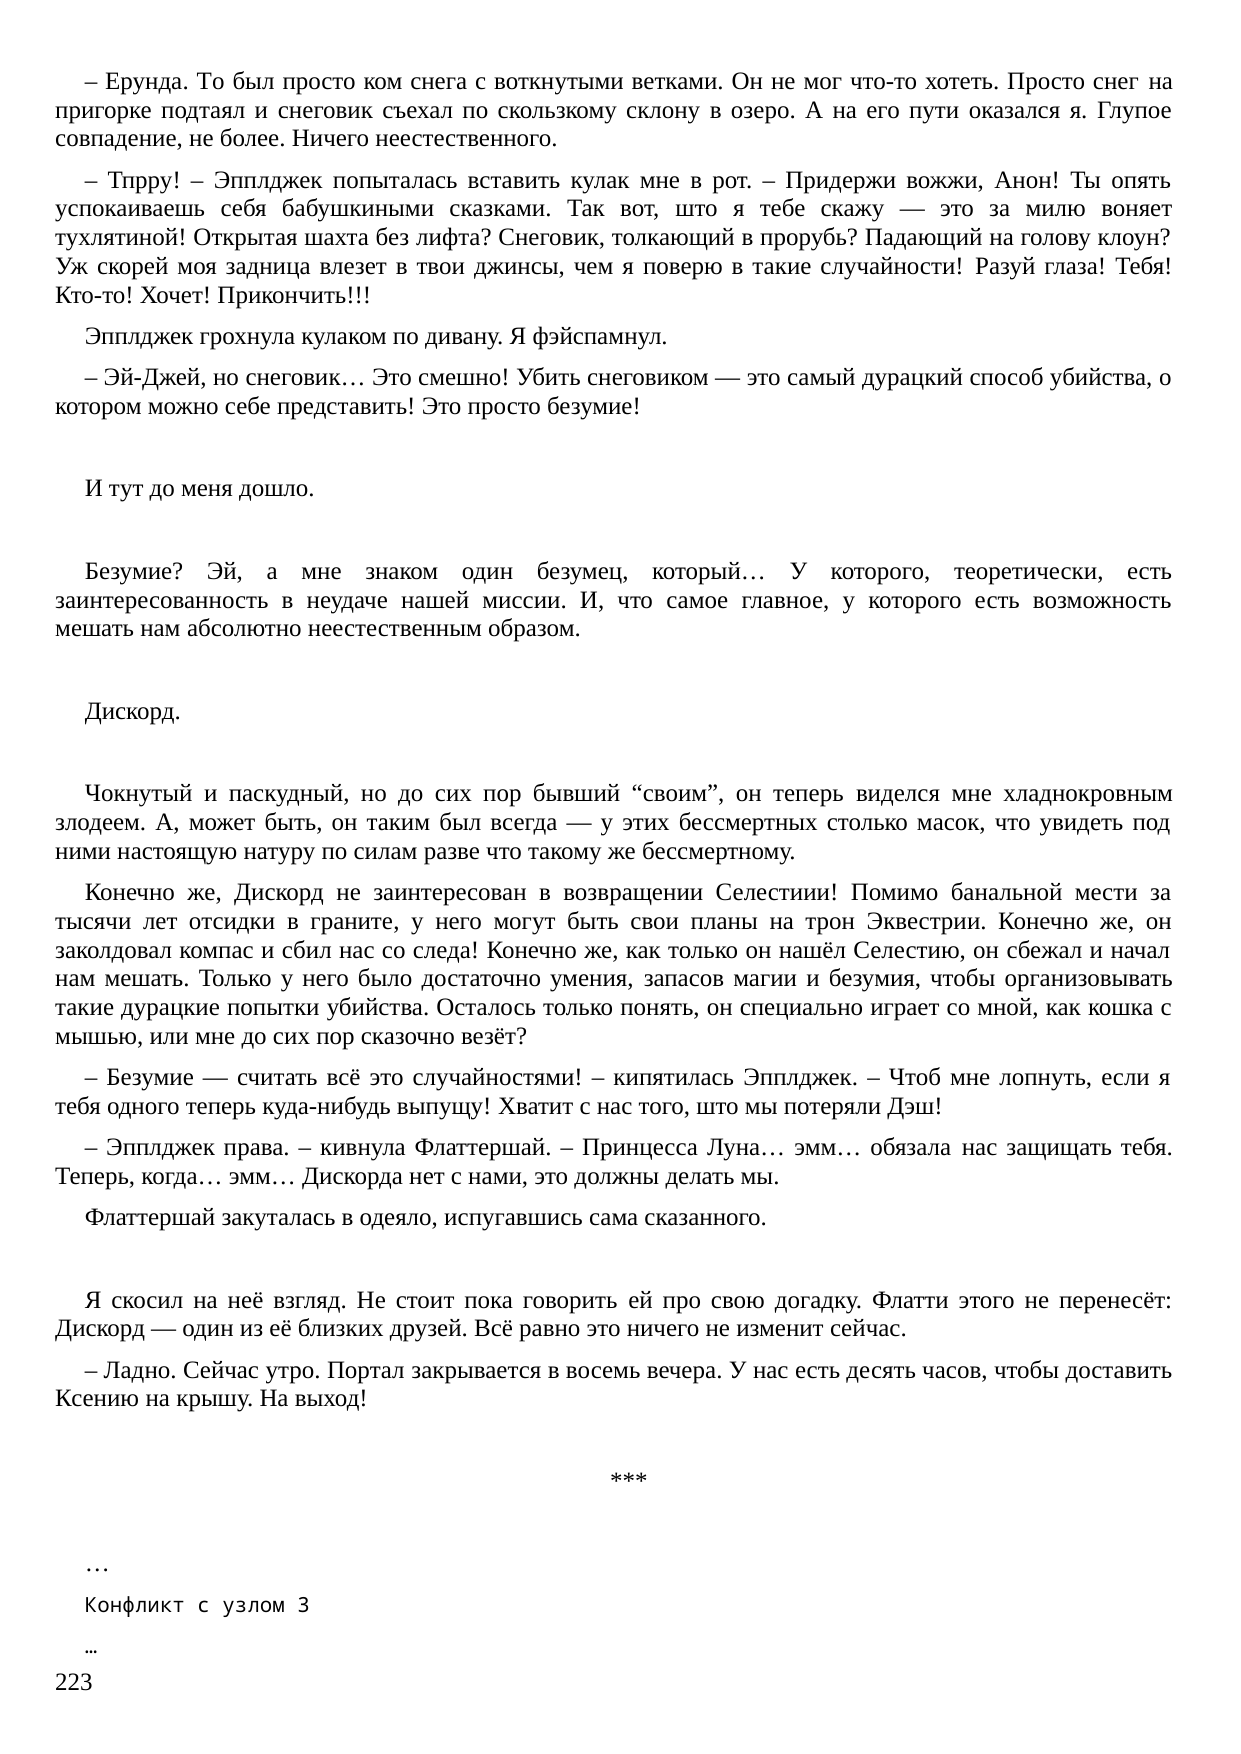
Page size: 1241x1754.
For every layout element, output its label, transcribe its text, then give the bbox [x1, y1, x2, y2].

text Конфликт с узлом 3 [55, 1590, 1173, 1618]
text Флаттершай закуталась в одеяло, испугавшись сама сказанного. [55, 1202, 1173, 1231]
text – Тпрру! – Эпплджек попыталась вставить кулак мне в рот. – Придержи вожжи, Анон! Ты опять успокаиваешь себя бабушкиными сказками. Так вот, што я тебе скажу — это за милю воняет тухлятиной! Открытая шахта без лифта? Снеговик, толкающий в прорубь? Падающий на голову клоун? Уж скорей моя задница влезет в твои джинсы, чем я поверю в такие случайности! Разуй глаза! Тебя! Кто-то! Хочет! Прикончить!!! [55, 165, 1173, 308]
text Дискорд. [55, 696, 1173, 725]
text Конечно же, Дискорд не заинтересован в возвращении Селестиии! Помимо банальной мести за тысячи лет отсидки в граните, у него могут быть свои планы на трон Эквестрии. Конечно же, он заколдовал компас и сбил нас со следа! Конечно же, как только он нашёл Селестию, он сбежал и начал нам мешать. Только у него было достаточно умения, запасов магии и безумия, чтобы организовывать такие дурацкие попытки убийства. Осталось только понять, он специально играет со мной, как кошка с мышью, или мне до сих пор сказочно везёт? [55, 877, 1173, 1050]
text – Безумие — считать всё это случайностями! – кипятилась Эпплджек. – Чтоб мне лопнуть, если я тебя одного теперь куда-нибудь выпущу! Хватит с нас того, што мы потеряли Дэш! [55, 1062, 1173, 1120]
text Эпплджек грохнула кулаком по дивану. Я фэйспамнул. [55, 321, 1173, 350]
text … [55, 1631, 1173, 1659]
text – Эй-Джей, но снеговик… Это смешно! Убить снеговиком — это самый дурацкий способ убийства, о котором можно себе представить! Это просто безумие! [55, 362, 1173, 420]
text – Ладно. Сейчас утро. Портал закрывается в восемь вечера. У нас есть десять часов, чтобы доставить Ксению на крышу. На выход! [55, 1355, 1173, 1412]
text … [55, 1548, 1173, 1577]
text Чокнутый и паскудный, но до сих пор бывший “своим”, он теперь виделся мне хладнокровным злодеем. А, может быть, он таким был всегда — у этих бессмертных столько масок, что увидеть под ними настоящую натуру по силам разве что такому же бессмертному. [55, 778, 1173, 865]
text И тут до меня дошло. [55, 473, 1173, 502]
text Я скосил на неё взгляд. Не стоит пока говорить ей про свою догадку. Флатти этого не перенесёт: Дискорд — один из её близких друзей. Всё равно это ничего не изменит сейчас. [55, 1285, 1173, 1342]
text *** [55, 1466, 1173, 1495]
text Безумие? Эй, а мне знаком один безумец, который… У которого, теоретически, есть заинтересованность в неудаче нашей миссии. И, что самое главное, у которого есть возможность мешать нам абсолютно неестественным образом. [55, 556, 1173, 642]
text – Ерунда. То был просто ком снега с воткнутыми ветками. Он не мог что-то хотеть. Просто снег на пригорке подтаял и снеговик съехал по скользкому склону в озеро. А на его пути оказался я. Глупое совпадение, не более. Ничего неестественного. [55, 66, 1173, 152]
text – Эпплджек права. – кивнула Флаттершай. – Принцесса Луна… эмм… обязала нас защищать тебя. Теперь, когда… эмм… Дискорда нет с нами, это должны делать мы. [55, 1132, 1173, 1190]
